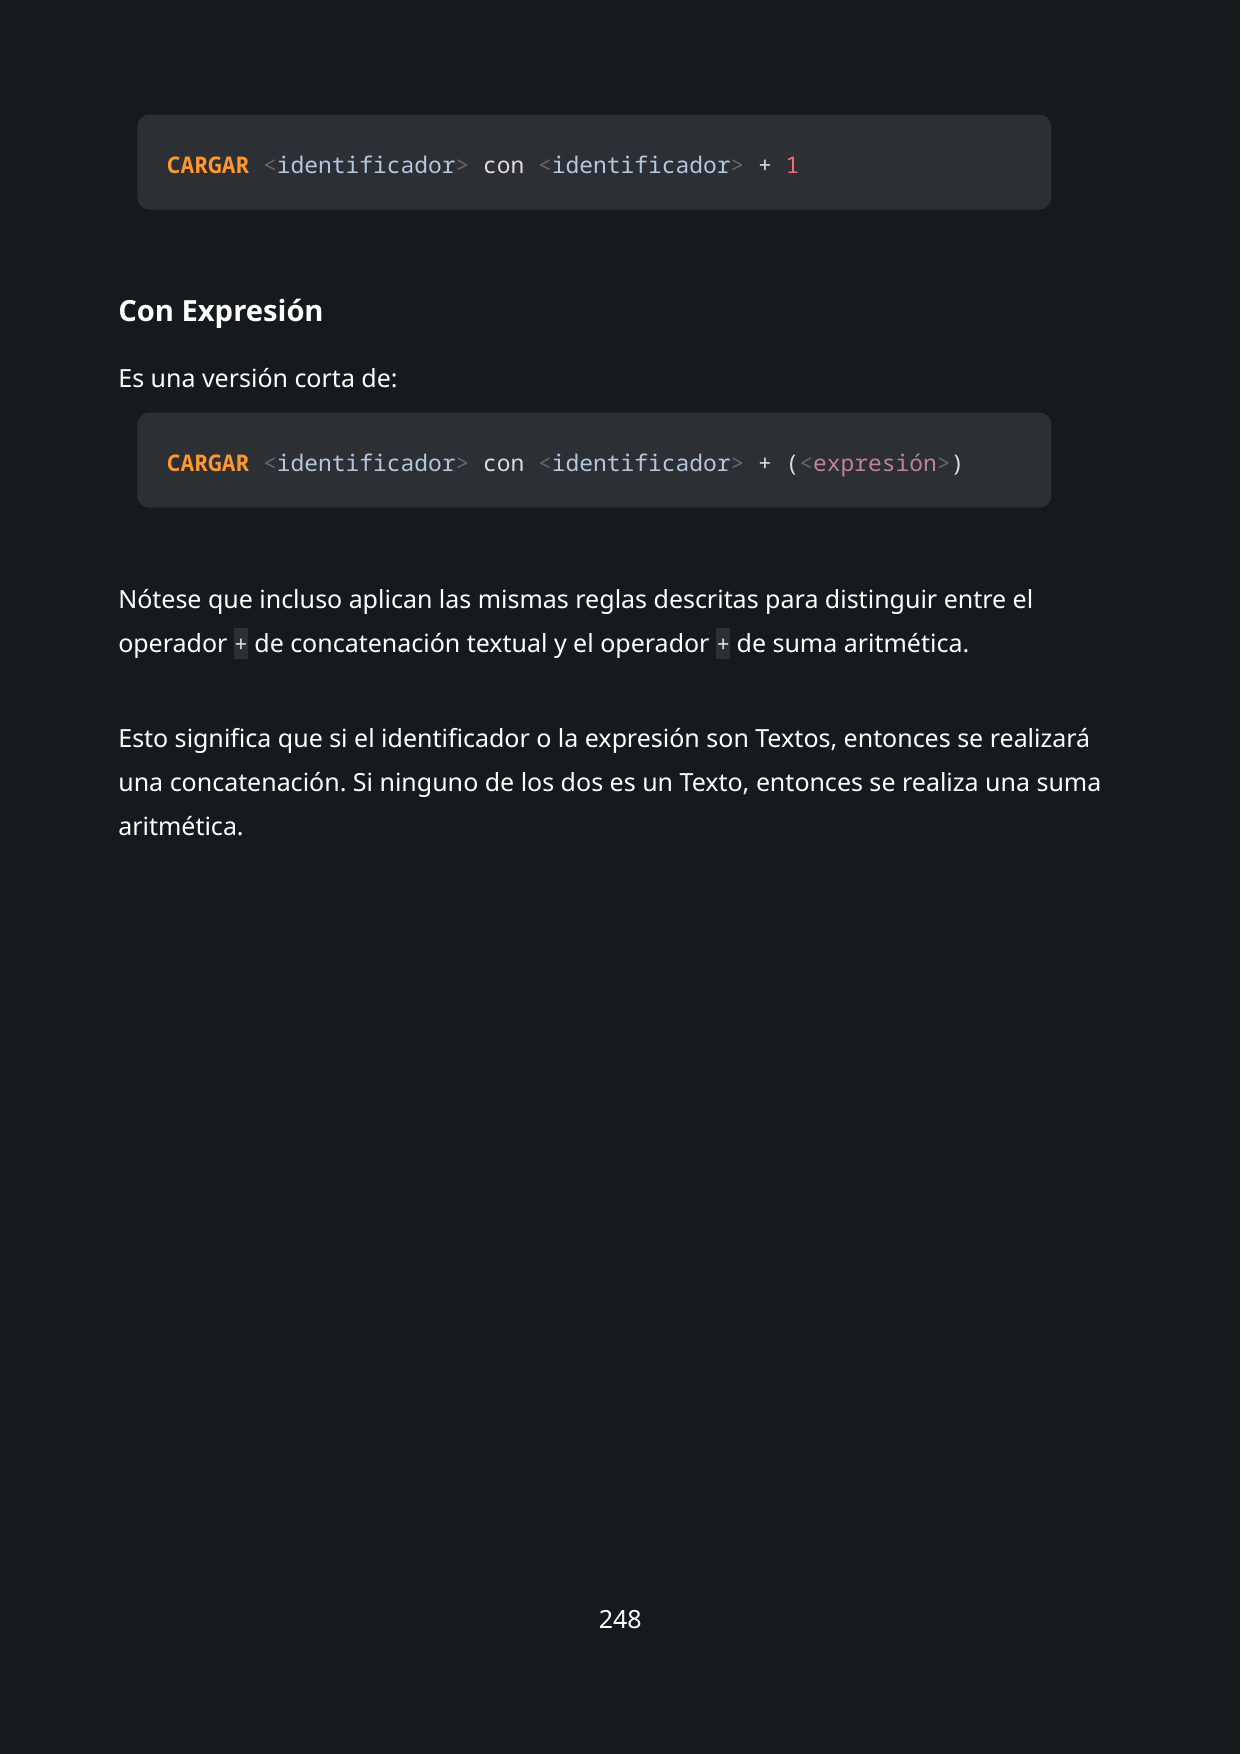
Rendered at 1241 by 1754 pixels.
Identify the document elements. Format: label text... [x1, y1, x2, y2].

subtitle Con Expresión [118, 290, 1122, 330]
text Nótese que incluso aplican las mismas reglas descritas para distinguir entre el operador + de concatenación textual y el operador + de suma aritmética. [118, 582, 1122, 660]
text Es una versión corta de: [118, 360, 1122, 394]
text Esto significa que si el identificador o la expresión son Textos, entonces se realizará una concatenación. Si ninguno de los dos es un Texto, entonces se realiza una suma aritmética. [118, 720, 1122, 843]
